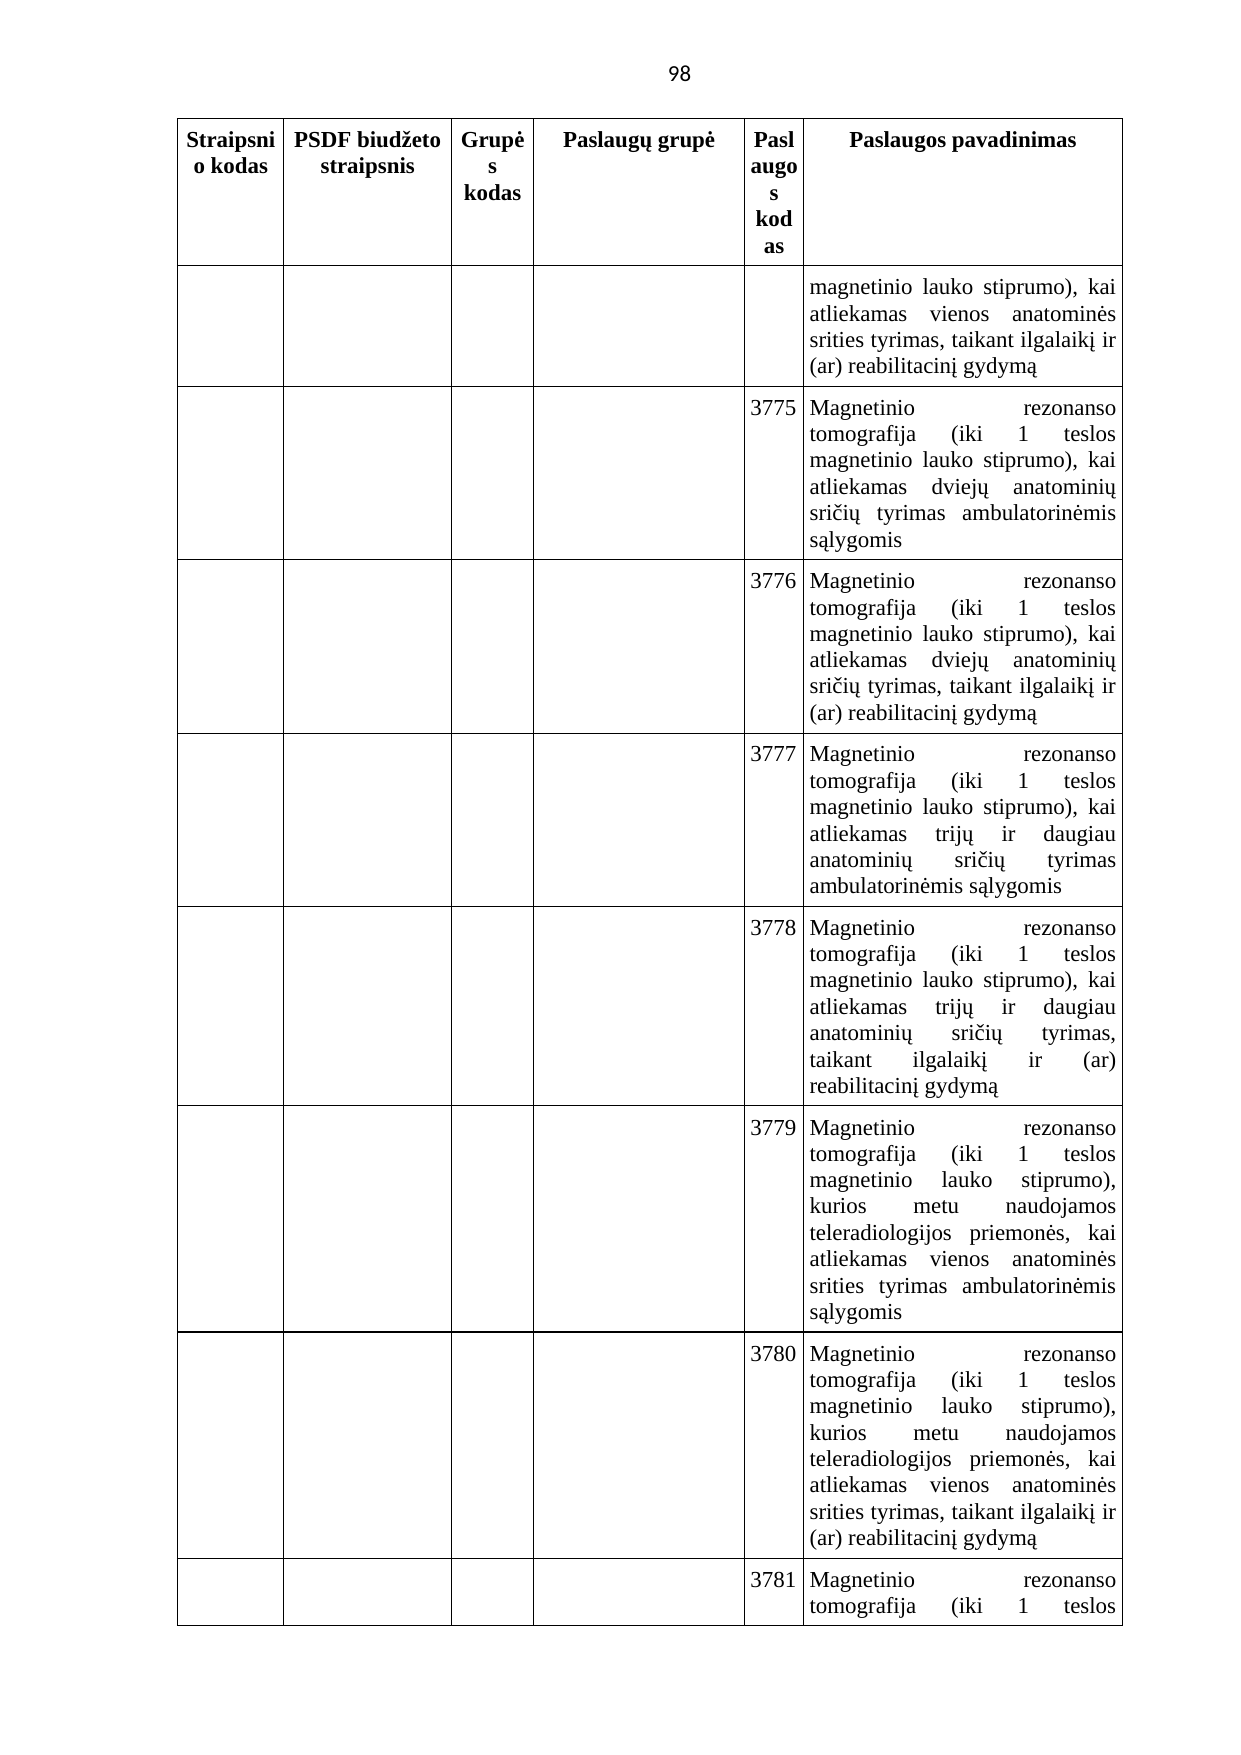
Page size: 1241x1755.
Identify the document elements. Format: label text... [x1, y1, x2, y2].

table_cell [534, 266, 744, 386]
table_cell [178, 560, 283, 732]
table_cell [178, 1559, 283, 1625]
table_cell [178, 1333, 283, 1557]
table_cell 3777 [745, 734, 803, 906]
table_cell [534, 1106, 744, 1331]
table_cell 3781 [745, 1559, 803, 1625]
table_cell [178, 734, 283, 906]
table_cell [534, 1559, 744, 1625]
table_header PSDF biudžeto straipsnis [284, 119, 451, 265]
table_cell [284, 734, 451, 906]
table_cell [452, 1333, 533, 1557]
table_header Paslaugų grupė [534, 119, 744, 265]
table_cell Magnetinio rezonanso tomografija (iki 1 teslos magnetinio lauko stiprumo), kai atliekamas dviejų anatominių sričių tyrimas, taikant ilgalaikį ir (ar) reabilitacinį gydymą [804, 560, 1122, 732]
table_cell [534, 1333, 744, 1557]
table_cell Magnetinio rezonanso tomografija (iki 1 teslos magnetinio lauko stiprumo), kurios metu naudojamos teleradiologijos priemonės, kai atliekamas vienos anatominės srities tyrimas, taikant ilgalaikį ir (ar) reabilitacinį gydymą [804, 1333, 1122, 1557]
table_cell Magnetinio rezonanso tomografija (iki 1 teslos magnetinio lauko stiprumo), kai atliekamas trijų ir daugiau anatominių sričių tyrimas, taikant ilgalaikį ir (ar) reabilitacinį gydymą [804, 907, 1122, 1105]
table_cell Magnetinio rezonanso tomografija (iki 1 teslos [804, 1559, 1122, 1625]
table_cell [284, 1559, 451, 1625]
table_cell [534, 560, 744, 732]
table_cell [178, 266, 283, 386]
table_cell [284, 1333, 451, 1557]
table_cell 3775 [745, 387, 803, 559]
table_header Straipsnio kodas [178, 119, 283, 265]
table_cell 3778 [745, 907, 803, 1105]
table_cell [178, 907, 283, 1105]
table_header Paslaugos kodas [745, 119, 803, 265]
table_cell [452, 1106, 533, 1331]
table_cell Magnetinio rezonanso tomografija (iki 1 teslos magnetinio lauko stiprumo), kai atliekamas dviejų anatominių sričių tyrimas ambulatorinėmis sąlygomis [804, 387, 1122, 559]
table_cell [534, 387, 744, 559]
table_cell [452, 734, 533, 906]
table_cell [178, 387, 283, 559]
table_cell [745, 266, 803, 386]
table_cell [452, 387, 533, 559]
table_cell [178, 1106, 283, 1331]
table_cell [284, 387, 451, 559]
table_cell 3779 [745, 1106, 803, 1331]
table_cell Magnetinio rezonanso tomografija (iki 1 teslos magnetinio lauko stiprumo), kurios metu naudojamos teleradiologijos priemonės, kai atliekamas vienos anatominės srities tyrimas ambulatorinėmis sąlygomis [804, 1106, 1122, 1331]
table_cell [284, 560, 451, 732]
table_cell [452, 1559, 533, 1625]
table_header Grupės kodas [452, 119, 533, 265]
table_cell [284, 1106, 451, 1331]
table_cell [284, 266, 451, 386]
table_cell Magnetinio rezonanso tomografija (iki 1 teslos magnetinio lauko stiprumo), kai atliekamas trijų ir daugiau anatominių sričių tyrimas ambulatorinėmis sąlygomis [804, 734, 1122, 906]
table_header Paslaugos pavadinimas [804, 119, 1122, 265]
table_cell 3780 [745, 1333, 803, 1557]
table_cell magnetinio lauko stiprumo), kai atliekamas vienos anatominės srities tyrimas, taikant ilgalaikį ir (ar) reabilitacinį gydymą [804, 266, 1122, 386]
table_cell [452, 907, 533, 1105]
table_cell [534, 907, 744, 1105]
table_cell [452, 560, 533, 732]
table_cell [534, 734, 744, 906]
table_cell [284, 907, 451, 1105]
table_cell [452, 266, 533, 386]
table_cell 3776 [745, 560, 803, 732]
